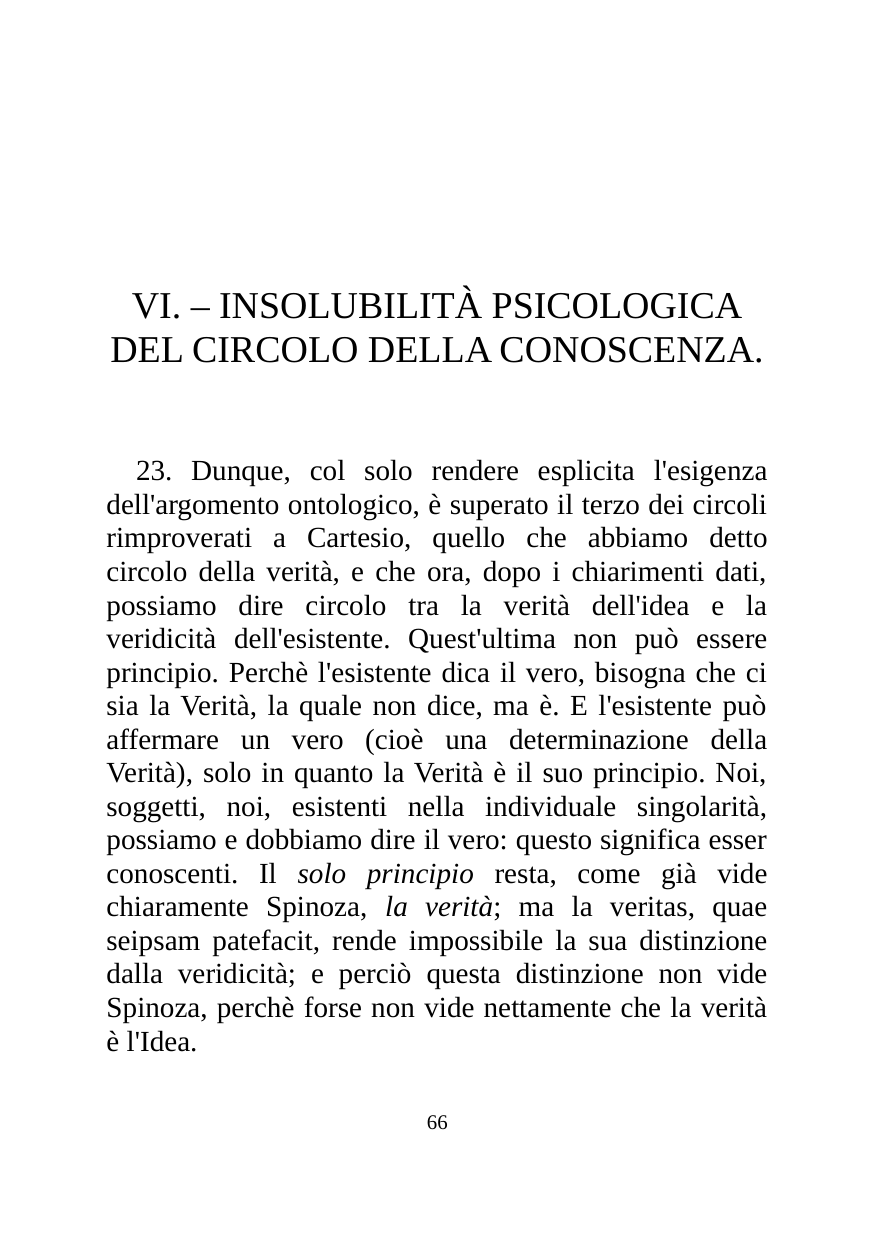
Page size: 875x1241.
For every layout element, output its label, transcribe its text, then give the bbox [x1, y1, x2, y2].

text 23. Dunque, col solo rendere esplicita l'esigenza dell'argomento ontologico, è superato il terzo dei circoli rimproverati a Cartesio, quello che abbiamo detto circolo della verità, e che ora, dopo i chiarimenti dati, possiamo dire circolo tra la verità dell'idea e la veridicità dell'esistente. Quest'ultima non può essere principio. Perchè l'esistente dica il vero, bisogna che ci sia la Verità, la quale non dice, ma è. E l'esistente può affermare un vero (cioè una determinazione della Verità), solo in quanto la Verità è il suo principio. Noi, soggetti, noi, esistenti nella individuale singolarità, possiamo e dobbiamo dire il vero: questo significa esser conoscenti. Il solo principio resta, come già vide chiaramente Spinoza, la verità; ma la veritas, quae seipsam patefacit, rende impossibile la sua distinzione dalla veridicità; e perciò questa distinzione non vide Spinoza, perchè forse non vide nettamente che la verità è l'Idea. [106, 453, 768, 1057]
subtitle VI. – INSOLUBILITÀ PSICOLOGICA DEL CIRCOLO DELLA CONOSCENZA. [106, 283, 768, 371]
